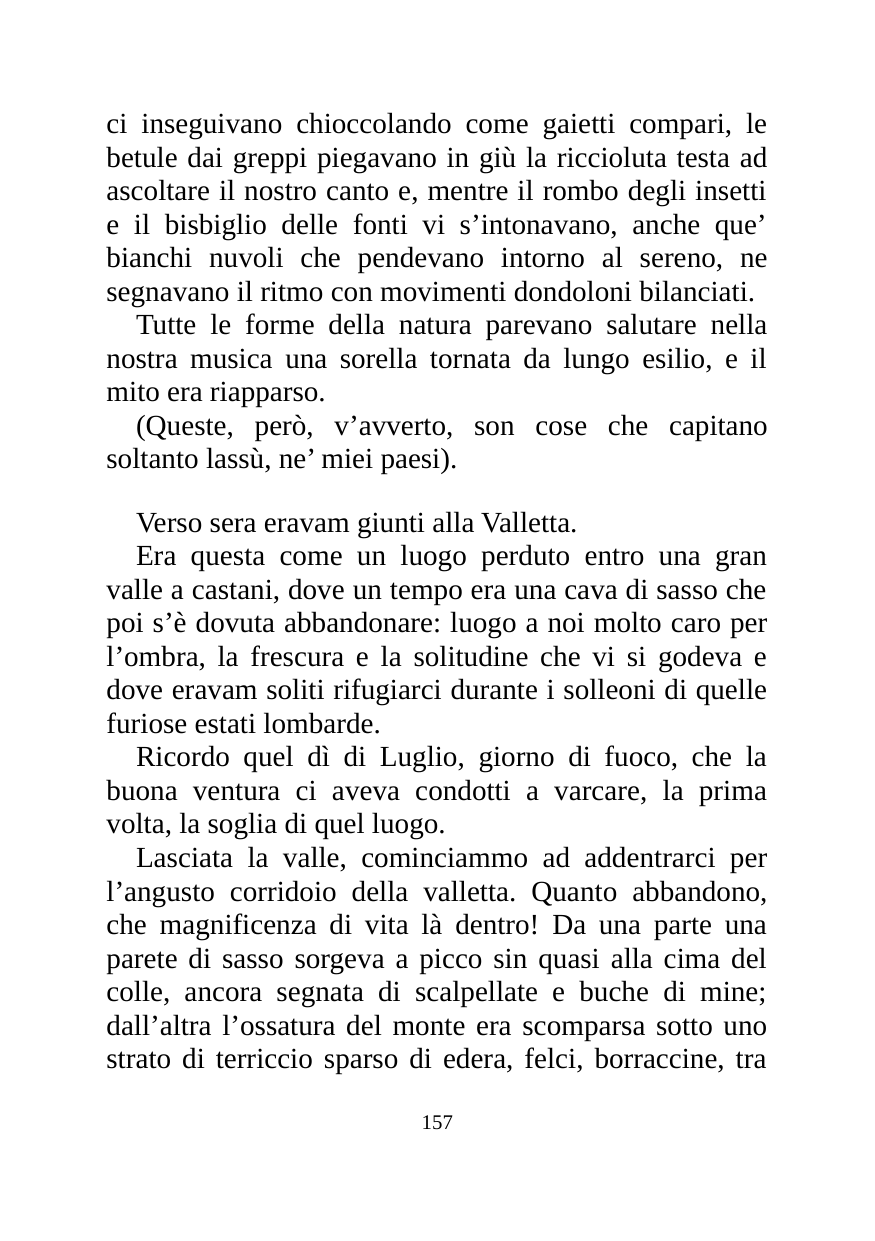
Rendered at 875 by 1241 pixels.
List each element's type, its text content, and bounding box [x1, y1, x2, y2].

text Era questa come un luogo perduto entro una gran valle a castani, dove un tempo era una cava di sasso che poi s’è dovuta abbandonare: luogo a noi molto caro per l’ombra, la frescura e la solitudine che vi si godeva e dove eravam soliti rifugiarci durante i solleoni di quelle furiose estati lombarde. [106, 538, 768, 739]
text (Queste, però, v’avverto, son cose che capitano soltanto lassù, ne’ miei paesi). [106, 408, 768, 475]
text Lasciata la valle, cominciammo ad addentrarci per l’angusto corridoio della valletta. Quanto abbandono, che magnificenza di vita là dentro! Da una parte una parete di sasso sorgeva a picco sin quasi alla cima del colle, ancora segnata di scalpellate e buche di mine; dall’altra l’ossatura del monte era scomparsa sotto uno strato di terriccio sparso di edera, felci, borraccine, tra [106, 840, 768, 1075]
text Tutte le forme della natura parevano salutare nella nostra musica una sorella tornata da lungo esilio, e il mito era riapparso. [106, 307, 768, 408]
text Ricordo quel dì di Luglio, giorno di fuoco, che la buona ventura ci aveva condotti a varcare, la prima volta, la soglia di quel luogo. [106, 739, 768, 840]
text Verso sera eravam giunti alla Valletta. [106, 505, 768, 538]
text ci inseguivano chioccolando come gaietti compari, le betule dai greppi piegavano in giù la riccioluta testa ad ascoltare il nostro canto e, mentre il rombo degli insetti e il bisbiglio delle fonti vi s’intonavano, anche que’ bianchi nuvoli che pendevano intorno al sereno, ne segnavano il ritmo con movimenti dondoloni bilanciati. [106, 106, 768, 307]
